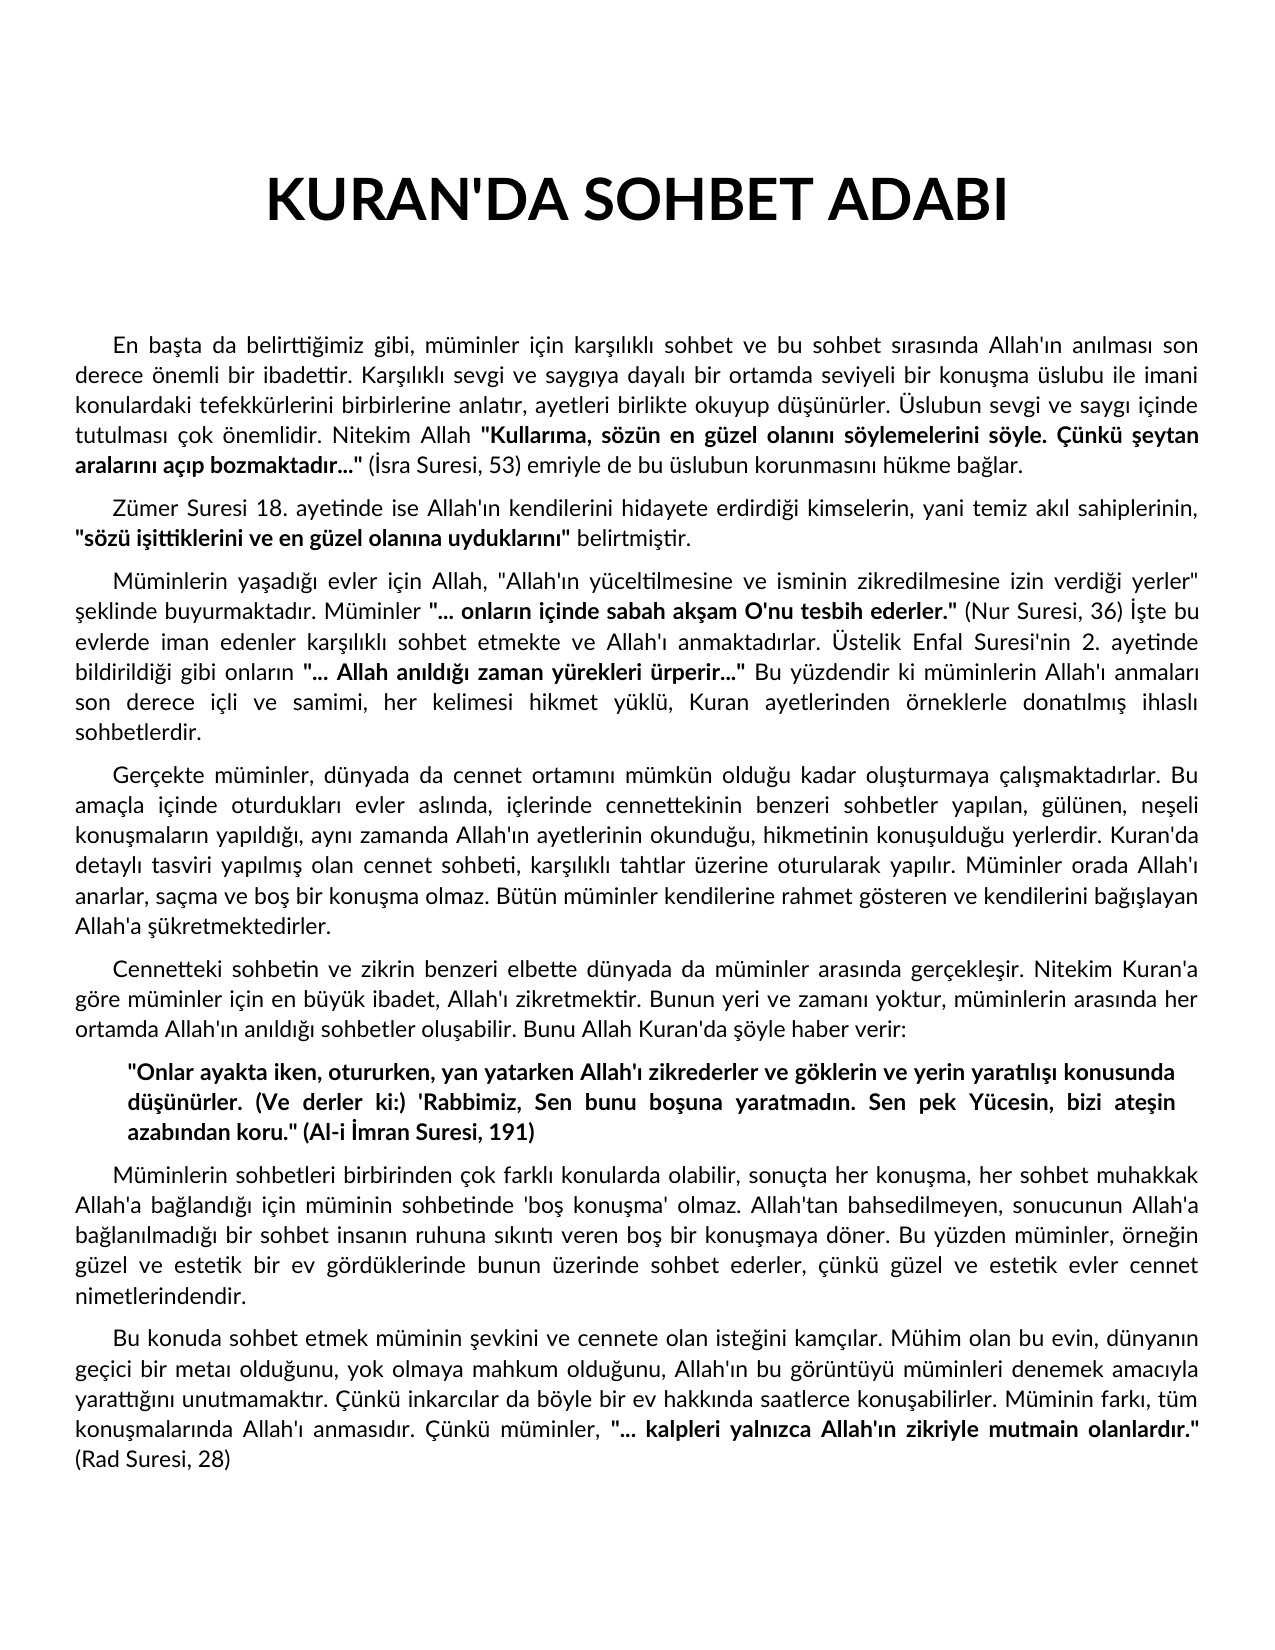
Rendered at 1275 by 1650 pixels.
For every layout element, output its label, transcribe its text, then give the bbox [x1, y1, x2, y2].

text "Onlar ayakta iken, otururken, yan yatarken Allah'ı zikrederler ve göklerin ve yerin yaratılışı konusunda düşünürler. (Ve derler ki:) 'Rabbimiz, Sen bunu boşuna yaratmadın. Sen pek Yücesin, bizi ateşin azabından koru." (Al-i İmran Suresi, 191) [127, 1057, 1177, 1145]
text Cennetteki sohbetin ve zikrin benzeri elbette dünyada da müminler arasında gerçekleşir. Nitekim Kuran'a göre müminler için en büyük ibadet, Allah'ı zikretmektir. Bunun yeri ve zamanı yoktur, müminlerin arasında her ortamda Allah'ın anıldığı sohbetler oluşabilir. Bunu Allah Kuran'da şöyle haber verir: [75, 954, 1200, 1042]
subtitle KURAN'DA SOHBET ADABI [75, 162, 1200, 232]
text Bu konuda sohbet etmek müminin şevkini ve cennete olan isteğini kamçılar. Mühim olan bu evin, dünyanın geçici bir metaı olduğunu, yok olmaya mahkum olduğunu, Allah'ın bu görüntüyü müminleri denemek amacıyla yarattığını unutmamaktır. Çünkü inkarcılar da böyle bir ev hakkında saatlerce konuşabilirler. Müminin farkı, tüm konuşmalarında Allah'ı anmasıdır. Çünkü müminler, "... kalpleri yalnızca Allah'ın zikriyle mutmain olanlardır." (Rad Suresi, 28) [75, 1324, 1200, 1472]
text Müminlerin yaşadığı evler için Allah, "Allah'ın yüceltilmesine ve isminin zikredilmesine izin verdiği yerler" şeklinde buyurmaktadır. Müminler "... onların içinde sabah akşam O'nu tesbih ederler." (Nur Suresi, 36) İşte bu evlerde iman edenler karşılıklı sohbet etmekte ve Allah'ı anmaktadırlar. Üstelik Enfal Suresi'nin 2. ayetinde bildirildiği gibi onların "... Allah anıldığı zaman yürekleri ürperir..." Bu yüzdendir ki müminlerin Allah'ı anmaları son derece içli ve samimi, her kelimesi hikmet yüklü, Kuran ayetlerinden örneklerle donatılmış ihlaslı sohbetlerdir. [75, 567, 1200, 745]
text Gerçekte müminler, dünyada da cennet ortamını mümkün olduğu kadar oluşturmaya çalışmaktadırlar. Bu amaçla içinde oturdukları evler aslında, içlerinde cennettekinin benzeri sohbetler yapılan, gülünen, neşeli konuşmaların yapıldığı, aynı zamanda Allah'ın ayetlerinin okunduğu, hikmetinin konuşulduğu yerlerdir. Kuran'da detaylı tasviri yapılmış olan cennet sohbeti, karşılıklı tahtlar üzerine oturularak yapılır. Müminler orada Allah'ı anarlar, saçma ve boş bir konuşma olmaz. Bütün müminler kendilerine rahmet gösteren ve kendilerini bağışlayan Allah'a şükretmektedirler. [75, 761, 1200, 939]
text Zümer Suresi 18. ayetinde ise Allah'ın kendilerini hidayete erdirdiği kimselerin, yani temiz akıl sahiplerinin, "sözü işittiklerini ve en güzel olanına uyduklarını" belirtmiştir. [75, 494, 1200, 552]
text Müminlerin sohbetleri birbirinden çok farklı konularda olabilir, sonuçta her konuşma, her sohbet muhakkak Allah'a bağlandığı için müminin sohbetinde 'boş konuşma' olmaz. Allah'tan bahsedilmeyen, sonucunun Allah'a bağlanılmadığı bir sohbet insanın ruhuna sıkıntı veren boş bir konuşmaya döner. Bu yüzden müminler, örneğin güzel ve estetik bir ev gördüklerinde bunun üzerinde sohbet ederler, çünkü güzel ve estetik evler cennet nimetlerindendir. [75, 1161, 1200, 1309]
text En başta da belirttiğimiz gibi, müminler için karşılıklı sohbet ve bu sohbet sırasında Allah'ın anılması son derece önemli bir ibadettir. Karşılıklı sevgi ve saygıya dayalı bir ortamda seviyeli bir konuşma üslubu ile imani konulardaki tefekkürlerini birbirlerine anlatır, ayetleri birlikte okuyup düşünürler. Üslubun sevgi ve saygı içinde tutulması çok önemlidir. Nitekim Allah "Kullarıma, sözün en güzel olanını söylemelerini söyle. Çünkü şeytan aralarını açıp bozmaktadır..." (İsra Suresi, 53) emriyle de bu üslubun korunmasını hükme bağlar. [75, 330, 1200, 479]
